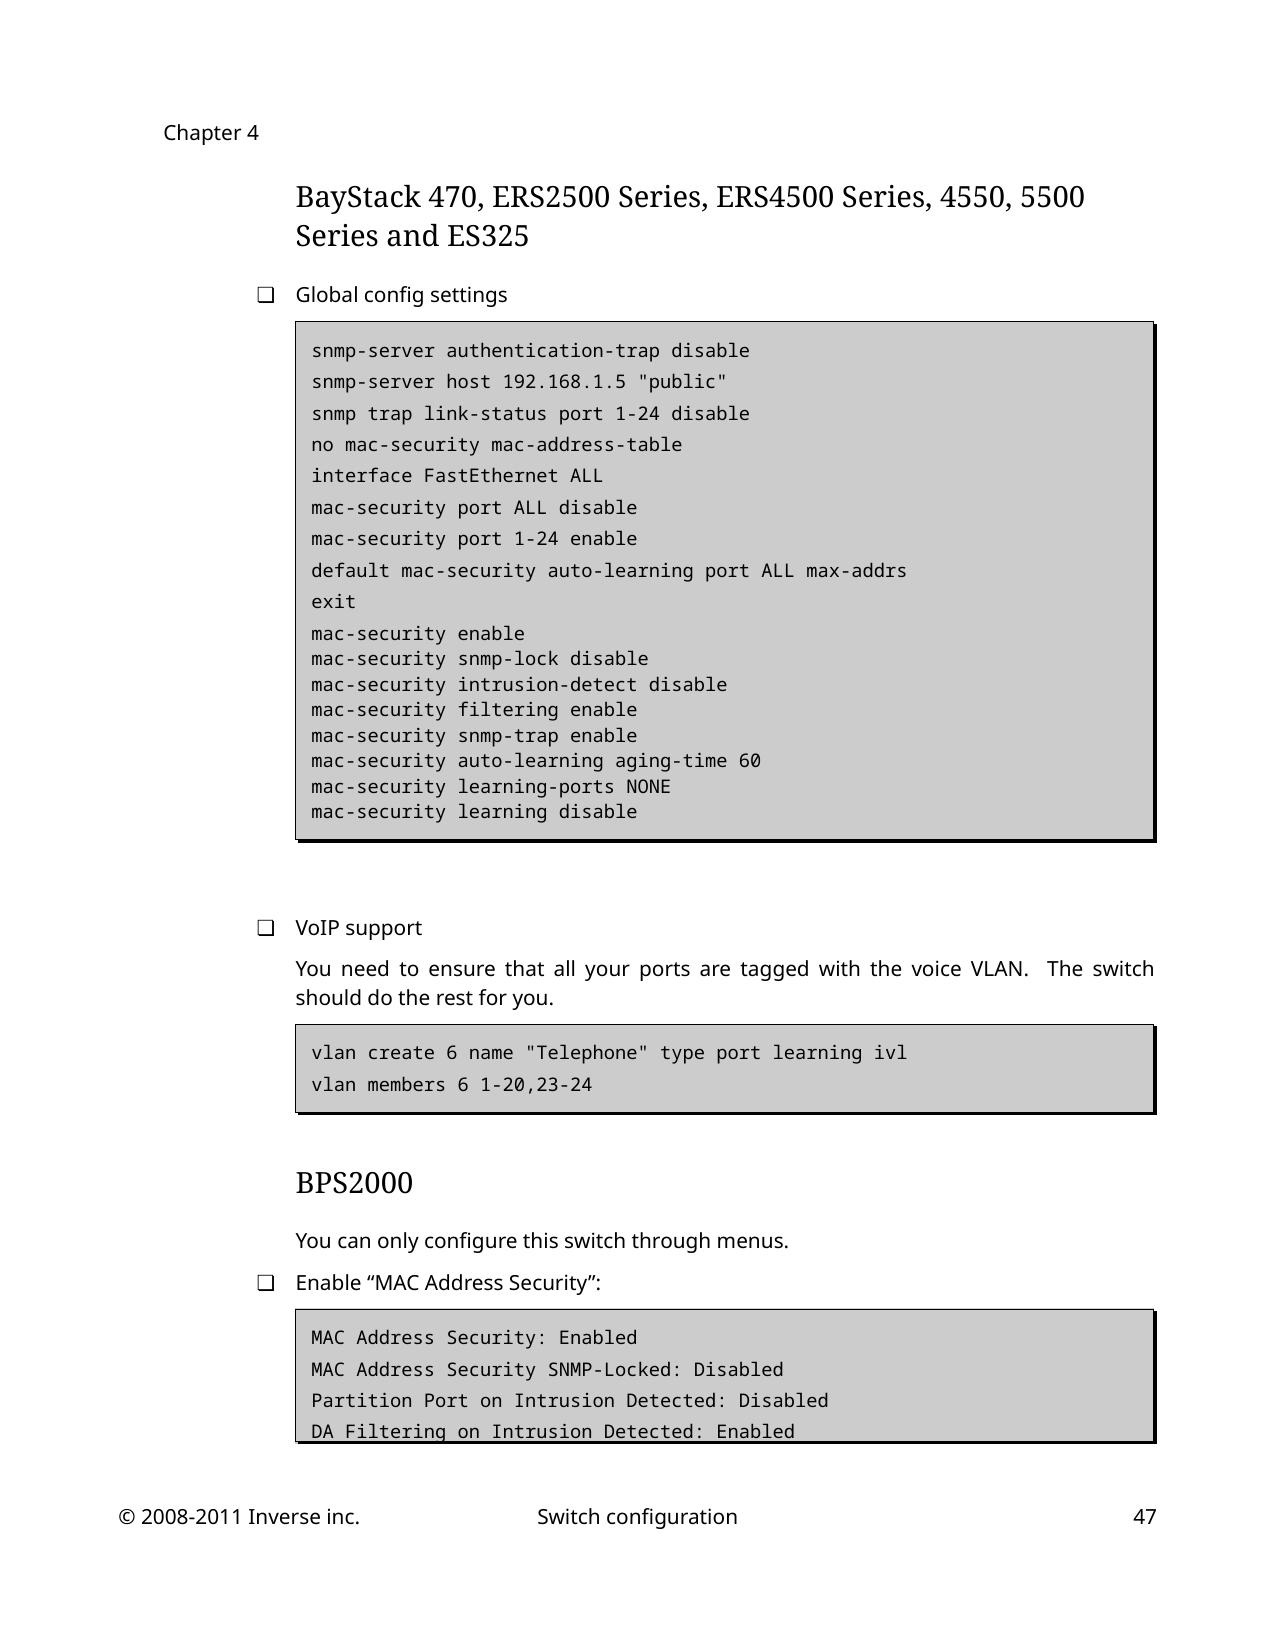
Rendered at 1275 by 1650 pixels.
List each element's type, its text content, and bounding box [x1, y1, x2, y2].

text default mac-security auto-learning port ALL max-addrs [296, 541, 1153, 573]
text mac-security port ALL disable [296, 478, 1153, 510]
list ❏ VoIP support [256, 913, 1157, 942]
text snmp trap link-status port 1-24 disable [296, 384, 1153, 416]
text no mac-security mac-address-table [296, 416, 1153, 447]
text mac-security enable mac-security snmp-lock disable mac-security intrusion-detect disable mac-security filtering enable mac-security snmp-trap enable mac-security auto-learning aging-time 60 mac-security learning-ports NONE mac-security learning disable [296, 604, 1153, 839]
subtitle BPS2000 [295, 1162, 1157, 1202]
list You need to ensure that all your ports are tagged with the voice VLAN. The switch should do the rest for you. [295, 954, 1157, 1011]
text mac-security port 1-24 enable [296, 510, 1153, 541]
text MAC Address Security SNMP-Locked: Disabled [296, 1340, 1153, 1371]
subtitle BayStack 470, ERS2500 Series, ERS4500 Series, 4550, 5500 Series and ES325 [295, 176, 1157, 255]
text snmp-server host 192.168.1.5 "public" [296, 353, 1153, 384]
text You can only configure this switch through menus. [295, 1227, 1157, 1255]
text MAC Address Security: Enabled [296, 1310, 1153, 1340]
list ❏ Global config settings [256, 280, 1157, 309]
text exit [296, 573, 1153, 604]
text snmp-server authentication-trap disable [296, 322, 1153, 353]
text vlan create 6 name "Telephone" type port learning ivl [296, 1025, 1153, 1055]
text DA Filtering on Intrusion Detected: Enabled [296, 1403, 1153, 1441]
text vlan members 6 1-20,23-24 [296, 1055, 1153, 1112]
list ❏ Enable “MAC Address Security”: [256, 1268, 1157, 1296]
text Partition Port on Intrusion Detected: Disabled [296, 1371, 1153, 1403]
text interface FastEthernet ALL [296, 447, 1153, 478]
